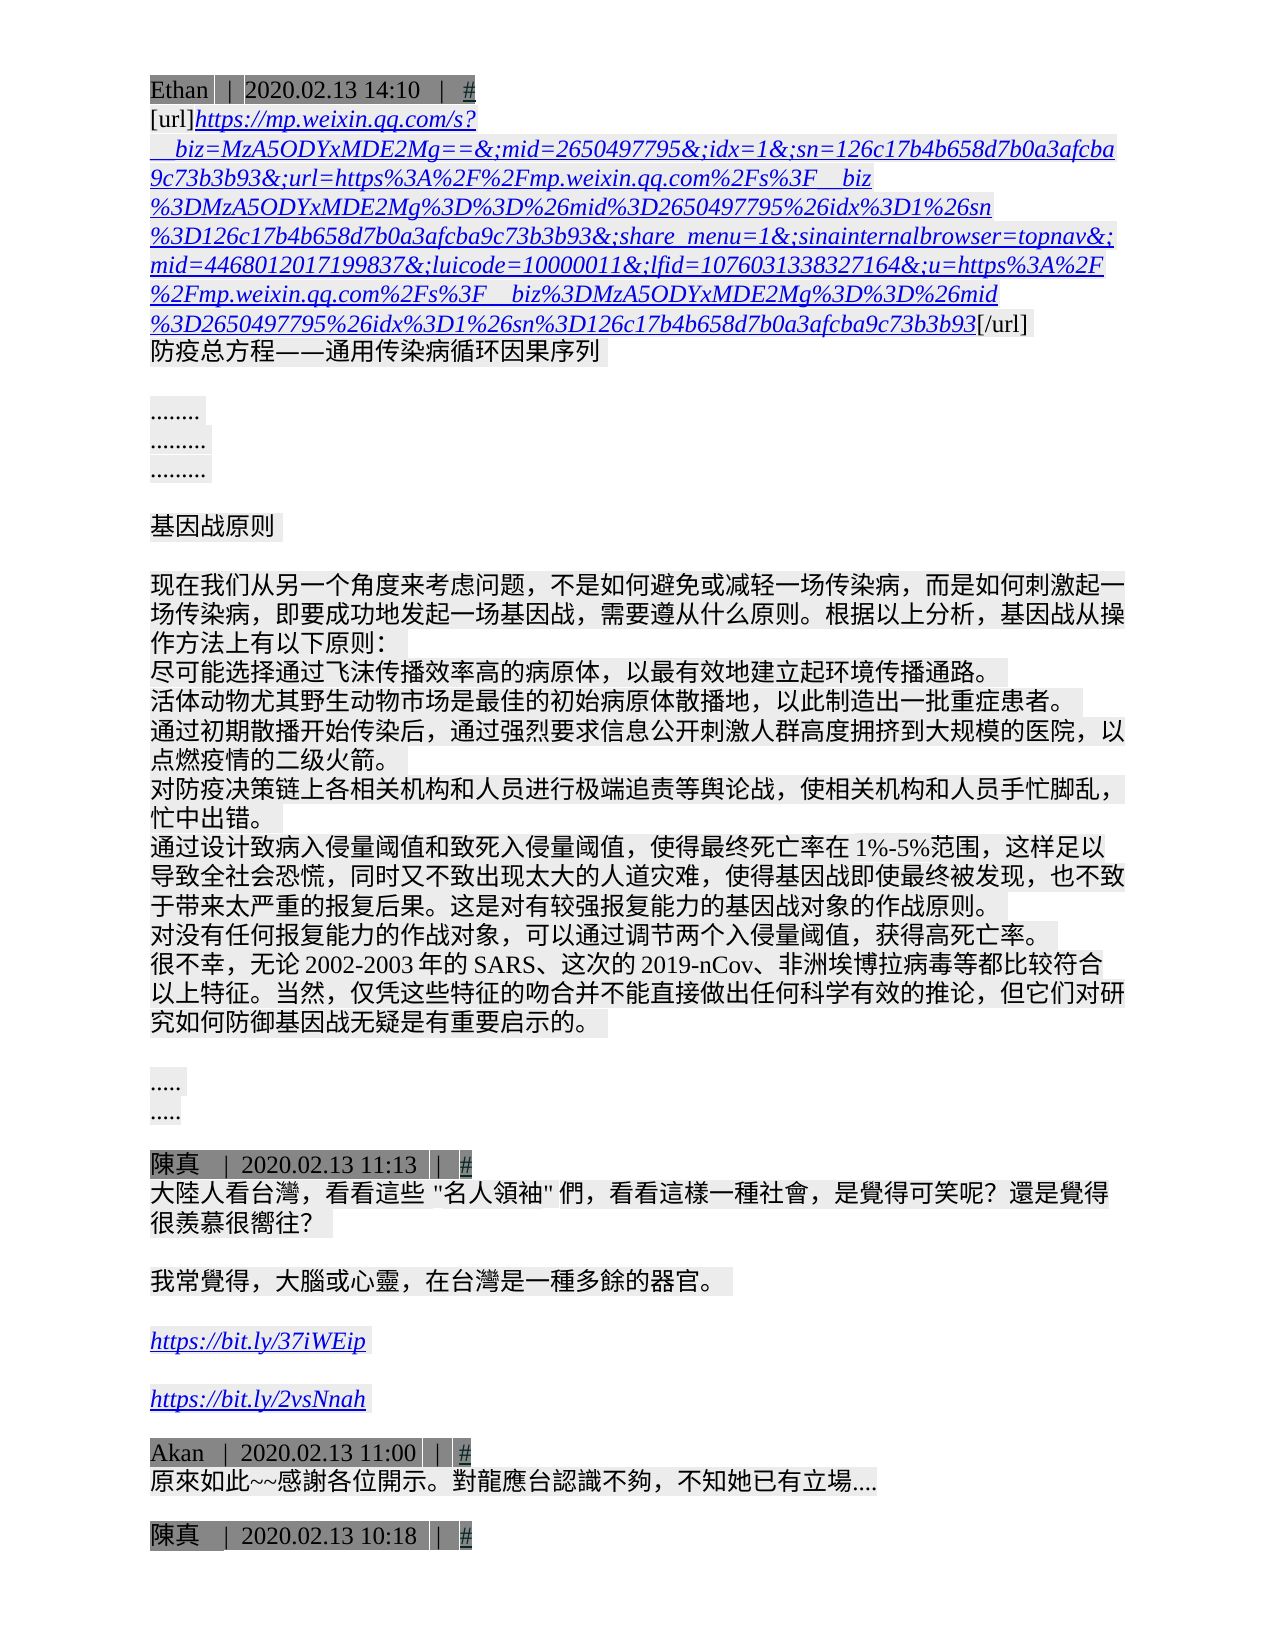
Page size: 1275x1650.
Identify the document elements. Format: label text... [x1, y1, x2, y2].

text 陳真 | 2020.02.13 11:13 | # [150, 1150, 1125, 1179]
text Ethan | 2020.02.13 14:10 | # [150, 75, 1125, 104]
text 陳真 | 2020.02.13 10:18 | # [150, 1521, 1125, 1551]
text [url]https://mp.weixin.qq.com/s?__biz=MzA5ODYxMDE2Mg==&;mid=2650497795&;idx=1&;sn=126c17b4b658d7b0a3afcba9c73b3b93&;url=https%3A%2F%2Fmp.weixin.qq.com%2Fs%3F__biz%3DMzA5ODYxMDE2Mg%3D%3D%26mid%3D2650497795%26idx%3D1%26sn%3D126c17b4b658d7b0a3afcba9c73b3b93&;share_menu=1&;sinainternalbrowser=topnav&;mid=4468012017199837&;luicode=10000011&;lfid=1076031338327164&;u=https%3A%2F%2Fmp.weixin.qq.com%2Fs%3F__biz%3DMzA5ODYxMDE2Mg%3D%3D%26mid%3D2650497795%26idx%3D1%26sn%3D126c17b4b658d7b0a3afcba9c73b3b93[/url] 防疫总方程——通用传染病循环因果序列 ........ ......... ......... 基因战原则 现在我们从另一个角度来考虑问题，不是如何避免或减轻一场传染病，而是如何刺激起一场传染病，即要成功地发起一场基因战，需要遵从什么原则。根据以上分析，基因战从操作方法上有以下原则： 尽可能选择通过飞沫传播效率高的病原体，以最有效地建立起环境传播通路。 活体动物尤其野生动物市场是最佳的初始病原体散播地，以此制造出一批重症患者。 通过初期散播开始传染后，通过强烈要求信息公开刺激人群高度拥挤到大规模的医院，以点燃疫情的二级火箭。 对防疫决策链上各相关机构和人员进行极端追责等舆论战，使相关机构和人员手忙脚乱，忙中出错。 通过设计致病入侵量阈值和致死入侵量阈值，使得最终死亡率在1%-5%范围，这样足以导致全社会恐慌，同时又不致出现太大的人道灾难，使得基因战即使最终被发现，也不致于带来太严重的报复后果。这是对有较强报复能力的基因战对象的作战原则。 对没有任何报复能力的作战对象，可以通过调节两个入侵量阈值，获得高死亡率。 很不幸，无论2002-2003年的SARS、这次的2019-nCov、非洲埃博拉病毒等都比较符合以上特征。当然，仅凭这些特征的吻合并不能直接做出任何科学有效的推论，但它们对研究如何防御基因战无疑是有重要启示的。 ..... ..... [150, 104, 1125, 1125]
text Akan | 2020.02.13 11:00 | # [150, 1438, 1125, 1467]
text 大陸人看台灣，看看這些 "名人領袖" 們，看看這樣一種社會，是覺得可笑呢？還是覺得很羨慕很嚮往？ 我常覺得，大腦或心靈，在台灣是一種多餘的器官。 https://bit.ly/37iWEip https://bit.ly/2vsNnah [150, 1179, 1125, 1413]
text 原來如此~~感謝各位開示。對龍應台認識不夠，不知她已有立場.... [150, 1467, 1125, 1496]
